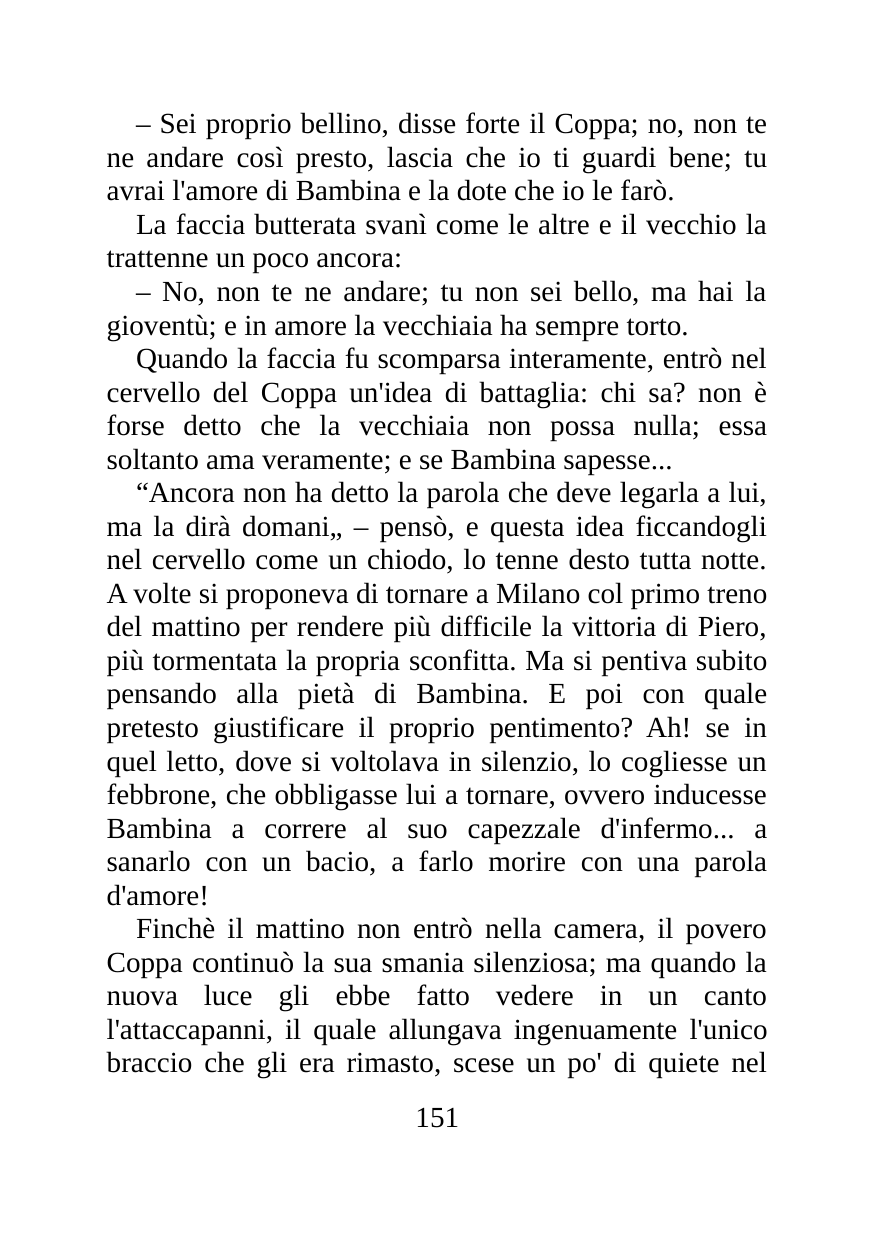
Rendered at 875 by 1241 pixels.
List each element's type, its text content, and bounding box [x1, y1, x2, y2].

text Quando la faccia fu scomparsa interamente, entrò nel cervello del Coppa un'idea di battaglia: chi sa? non è forse detto che la vecchiaia non possa nulla; essa soltanto ama veramente; e se Bambina sapesse... [106, 341, 768, 475]
text ‒ No, non te ne andare; tu non sei bello, ma hai la gioventù; e in amore la vecchiaia ha sempre torto. [106, 274, 768, 341]
text “Ancora non ha detto la parola che deve legarla a lui, ma la dirà domani„ ‒ pensò, e questa idea ficcandogli nel cervello come un chiodo, lo tenne desto tutta notte. A volte si proponeva di tornare a Milano col primo treno del mattino per rendere più difficile la vittoria di Piero, più tormentata la propria sconfitta. Ma si pentiva subito pensando alla pietà di Bambina. E poi con quale pretesto giustificare il proprio pentimento? Ah! se in quel letto, dove si voltolava in silenzio, lo cogliesse un febbrone, che obbligasse lui a tornare, ovvero inducesse Bambina a correre al suo capezzale d'infermo... a sanarlo con un bacio, a farlo morire con una parola d'amore! [106, 475, 768, 911]
text La faccia butterata svanì come le altre e il vecchio la trattenne un poco ancora: [106, 207, 768, 274]
text Finchè il mattino non entrò nella camera, il povero Coppa continuò la sua smania silenziosa; ma quando la nuova luce gli ebbe fatto vedere in un canto l'attaccapanni, il quale allungava ingenuamente l'unico braccio che gli era rimasto, scese un po' di quiete nel [106, 911, 768, 1079]
text ‒ Sei proprio bellino, disse forte il Coppa; no, non te ne andare così presto, lascia che io ti guardi bene; tu avrai l'amore di Bambina e la dote che io le farò. [106, 106, 768, 207]
